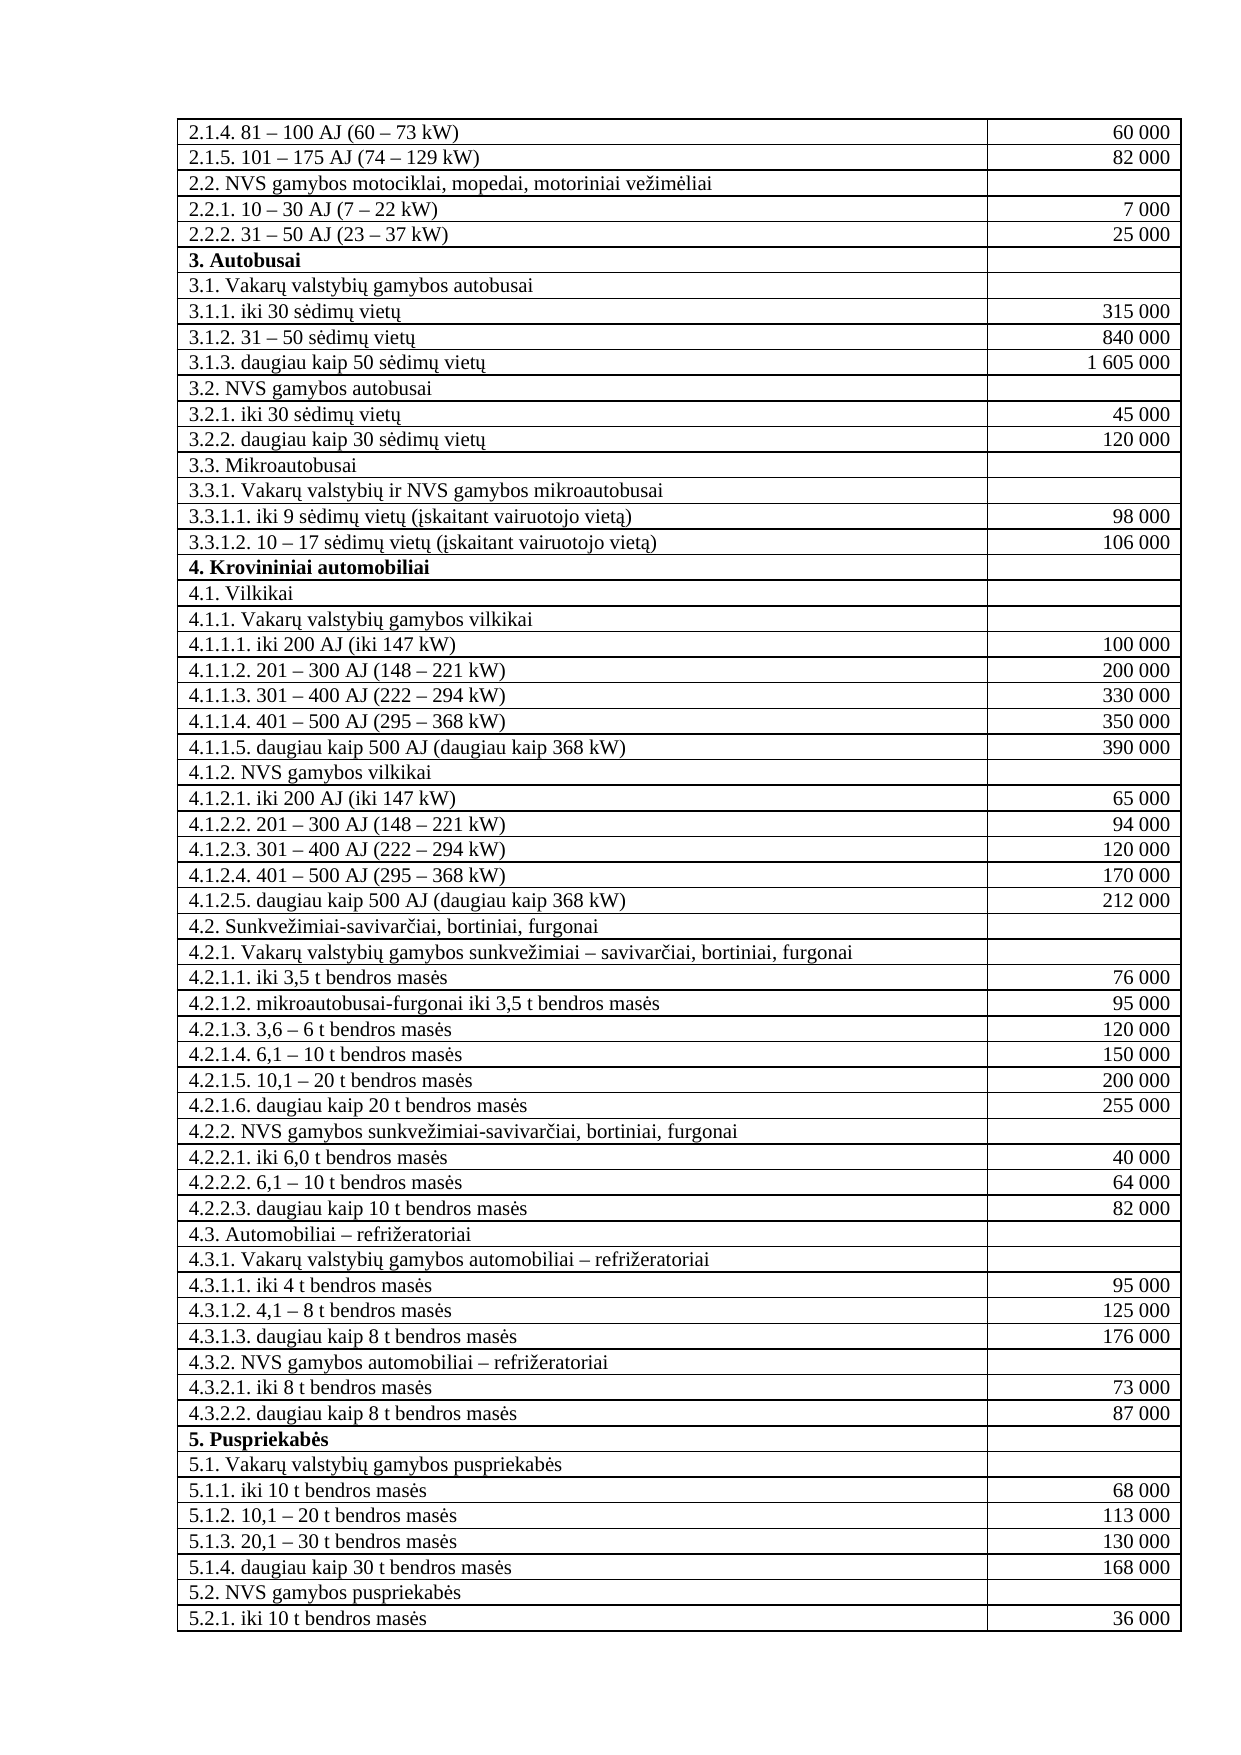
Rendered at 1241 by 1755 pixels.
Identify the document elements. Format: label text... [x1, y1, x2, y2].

table_cell [988, 914, 1180, 938]
table_cell 3.2.1. iki 30 sėdimų vietų [178, 402, 987, 426]
table_cell 4.2.1.4. 6,1 – 10 t bendros masės [178, 1042, 987, 1066]
table_cell 7 000 [988, 197, 1180, 221]
table_cell [988, 1580, 1180, 1604]
table_cell 4.2.2.3. daugiau kaip 10 t bendros masės [178, 1196, 987, 1220]
table_cell 330 000 [988, 683, 1180, 707]
table_cell 4.3.1.2. 4,1 – 8 t bendros masės [178, 1298, 987, 1322]
table_cell 3.1.3. daugiau kaip 50 sėdimų vietų [178, 350, 987, 374]
table_cell 4.1. Vilkikai [178, 581, 987, 605]
table_cell 95 000 [988, 991, 1180, 1015]
table_cell 60 000 [988, 120, 1180, 144]
table_cell 95 000 [988, 1273, 1180, 1297]
table_cell 4.2. Sunkvežimiai-savivarčiai, bortiniai, furgonai [178, 914, 987, 938]
table_cell 2.1.4. 81 – 100 AJ (60 – 73 kW) [178, 120, 987, 144]
table_cell 98 000 [988, 504, 1180, 528]
table_cell [988, 555, 1180, 579]
table_cell 3.3.1.2. 10 – 17 sėdimų vietų (įskaitant vairuotojo vietą) [178, 530, 987, 554]
table_cell 4.1.1.1. iki 200 AJ (iki 147 kW) [178, 632, 987, 656]
table_cell 4.3.1.1. iki 4 t bendros masės [178, 1273, 987, 1297]
table_cell 3.1.2. 31 – 50 sėdimų vietų [178, 325, 987, 349]
table_cell 82 000 [988, 145, 1180, 169]
table_cell 64 000 [988, 1170, 1180, 1194]
table_cell [988, 1119, 1180, 1143]
table_cell 4.1.1.4. 401 – 500 AJ (295 – 368 kW) [178, 709, 987, 733]
table_cell 120 000 [988, 1017, 1180, 1041]
table_cell 113 000 [988, 1503, 1180, 1527]
table_cell [988, 1427, 1180, 1451]
table_cell 3.2. NVS gamybos autobusai [178, 376, 987, 400]
table_cell 4.1.1.3. 301 – 400 AJ (222 – 294 kW) [178, 683, 987, 707]
table_cell 5.1. Vakarų valstybių gamybos puspriekabės [178, 1452, 987, 1476]
table_cell [988, 376, 1180, 400]
table_cell 25 000 [988, 222, 1180, 246]
table_cell 176 000 [988, 1324, 1180, 1348]
table_cell [988, 607, 1180, 631]
table_cell 5.2. NVS gamybos puspriekabės [178, 1580, 987, 1604]
table_cell 40 000 [988, 1145, 1180, 1169]
table_cell [988, 248, 1180, 272]
table_cell 2.2.1. 10 – 30 AJ (7 – 22 kW) [178, 197, 987, 221]
table_cell 170 000 [988, 863, 1180, 887]
table_cell 4.1.2.1. iki 200 AJ (iki 147 kW) [178, 786, 987, 810]
table_cell 4.3. Automobiliai – refrižeratoriai [178, 1222, 987, 1246]
table_cell 4.3.2. NVS gamybos automobiliai – refrižeratoriai [178, 1350, 987, 1374]
table_cell 36 000 [988, 1606, 1180, 1630]
table_cell 1 605 000 [988, 350, 1180, 374]
table_cell 4.1.1. Vakarų valstybių gamybos vilkikai [178, 607, 987, 631]
table_cell [988, 1452, 1180, 1476]
table_cell [988, 1350, 1180, 1374]
table_cell 4.2.2.2. 6,1 – 10 t bendros masės [178, 1170, 987, 1194]
table_cell 315 000 [988, 299, 1180, 323]
table_cell 4.2.1.3. 3,6 – 6 t bendros masės [178, 1017, 987, 1041]
table_cell 150 000 [988, 1042, 1180, 1066]
table_cell 76 000 [988, 965, 1180, 989]
table_cell 3. Autobusai [178, 248, 987, 272]
table_cell 4.2.1.5. 10,1 – 20 t bendros masės [178, 1068, 987, 1092]
table_cell 4.1.2.5. daugiau kaip 500 AJ (daugiau kaip 368 kW) [178, 888, 987, 912]
table_cell 2.2.2. 31 – 50 AJ (23 – 37 kW) [178, 222, 987, 246]
table_cell 3.2.2. daugiau kaip 30 sėdimų vietų [178, 427, 987, 451]
table_cell 840 000 [988, 325, 1180, 349]
table_cell 4.1.2.3. 301 – 400 AJ (222 – 294 kW) [178, 837, 987, 861]
table_cell 4.3.1.3. daugiau kaip 8 t bendros masės [178, 1324, 987, 1348]
table_cell 4.3.2.2. daugiau kaip 8 t bendros masės [178, 1401, 987, 1425]
table_cell 3.3. Mikroautobusai [178, 453, 987, 477]
table_cell 4.2.2.1. iki 6,0 t bendros masės [178, 1145, 987, 1169]
table_cell [988, 581, 1180, 605]
table_cell [988, 760, 1180, 784]
table_cell 200 000 [988, 658, 1180, 682]
table_cell 2.1.5. 101 – 175 AJ (74 – 129 kW) [178, 145, 987, 169]
table_cell 82 000 [988, 1196, 1180, 1220]
table_cell 130 000 [988, 1529, 1180, 1553]
table_cell 2.2. NVS gamybos motociklai, mopedai, motoriniai vežimėliai [178, 171, 987, 195]
table_cell 4.2.1. Vakarų valstybių gamybos sunkvežimiai – savivarčiai, bortiniai, furgonai [178, 940, 987, 964]
table_cell 5. Puspriekabės [178, 1427, 987, 1451]
table_cell 4.1.1.5. daugiau kaip 500 AJ (daugiau kaip 368 kW) [178, 735, 987, 759]
table_cell 4.3.2.1. iki 8 t bendros masės [178, 1375, 987, 1399]
table_cell 3.3.1. Vakarų valstybių ir NVS gamybos mikroautobusai [178, 478, 987, 502]
table_cell 4.1.2.2. 201 – 300 AJ (148 – 221 kW) [178, 812, 987, 836]
table_cell 200 000 [988, 1068, 1180, 1092]
table_cell [988, 273, 1180, 297]
table_cell 87 000 [988, 1401, 1180, 1425]
table_cell 350 000 [988, 709, 1180, 733]
table_cell 5.1.2. 10,1 – 20 t bendros masės [178, 1503, 987, 1527]
table_cell 3.3.1.1. iki 9 sėdimų vietų (įskaitant vairuotojo vietą) [178, 504, 987, 528]
table_cell 106 000 [988, 530, 1180, 554]
table_cell 73 000 [988, 1375, 1180, 1399]
table_cell 5.2.1. iki 10 t bendros masės [178, 1606, 987, 1630]
table_cell 4. Krovininiai automobiliai [178, 555, 987, 579]
table_cell 4.1.2.4. 401 – 500 AJ (295 – 368 kW) [178, 863, 987, 887]
table_cell 120 000 [988, 427, 1180, 451]
table_cell 4.3.1. Vakarų valstybių gamybos automobiliai – refrižeratoriai [178, 1247, 987, 1271]
table_cell [988, 1247, 1180, 1271]
table_cell 45 000 [988, 402, 1180, 426]
table_cell [988, 453, 1180, 477]
table_cell 4.2.1.2. mikroautobusai-furgonai iki 3,5 t bendros masės [178, 991, 987, 1015]
table_cell [988, 1222, 1180, 1246]
table_cell 4.1.2. NVS gamybos vilkikai [178, 760, 987, 784]
table_cell 4.2.1.6. daugiau kaip 20 t bendros masės [178, 1093, 987, 1117]
table_cell 4.2.2. NVS gamybos sunkvežimiai-savivarčiai, bortiniai, furgonai [178, 1119, 987, 1143]
table_cell 4.1.1.2. 201 – 300 AJ (148 – 221 kW) [178, 658, 987, 682]
table_cell 5.1.3. 20,1 – 30 t bendros masės [178, 1529, 987, 1553]
table_cell 68 000 [988, 1478, 1180, 1502]
table_cell 94 000 [988, 812, 1180, 836]
table_cell 212 000 [988, 888, 1180, 912]
table_cell [988, 940, 1180, 964]
table_cell 255 000 [988, 1093, 1180, 1117]
table_cell 65 000 [988, 786, 1180, 810]
table_cell 100 000 [988, 632, 1180, 656]
table_cell 5.1.1. iki 10 t bendros masės [178, 1478, 987, 1502]
table_cell [988, 478, 1180, 502]
table_cell 125 000 [988, 1298, 1180, 1322]
table_cell 5.1.4. daugiau kaip 30 t bendros masės [178, 1555, 987, 1579]
table_cell 390 000 [988, 735, 1180, 759]
table_cell 120 000 [988, 837, 1180, 861]
table_cell 168 000 [988, 1555, 1180, 1579]
table_cell 3.1.1. iki 30 sėdimų vietų [178, 299, 987, 323]
table_cell 4.2.1.1. iki 3,5 t bendros masės [178, 965, 987, 989]
table_cell [988, 171, 1180, 195]
table_cell 3.1. Vakarų valstybių gamybos autobusai [178, 273, 987, 297]
